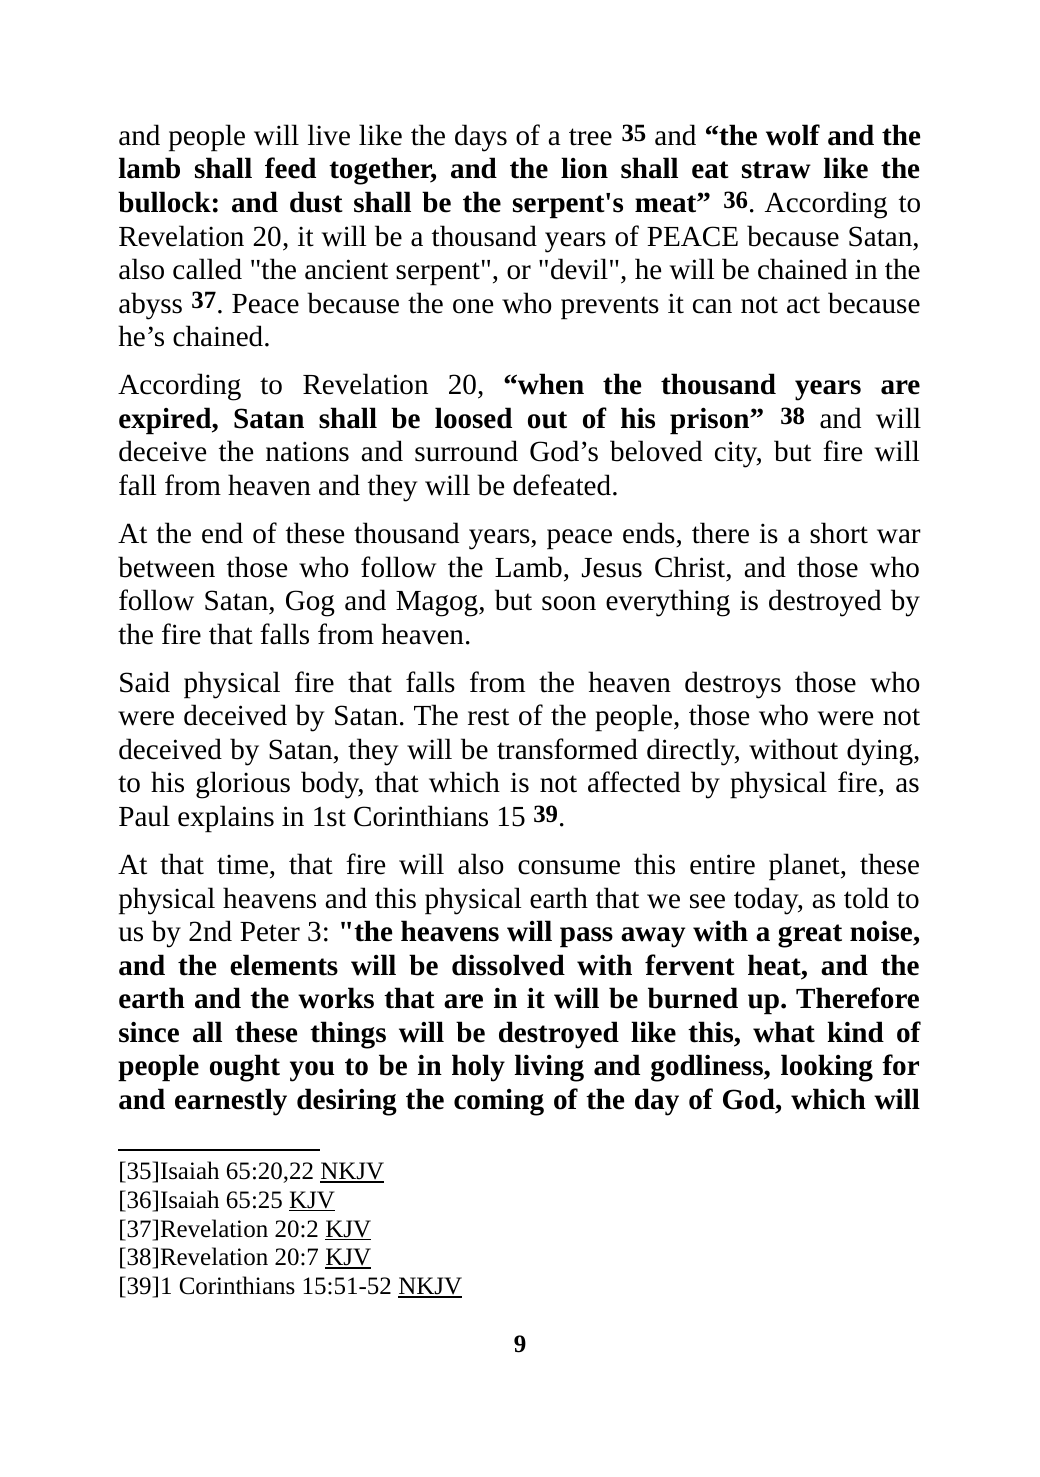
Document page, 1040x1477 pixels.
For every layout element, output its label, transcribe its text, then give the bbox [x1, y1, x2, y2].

text Revelation 20:7 KJV [118, 1242, 921, 1271]
text 1 Corinthians 15:51-52 NKJV [118, 1271, 921, 1300]
text Isaiah 65:25 KJV [118, 1185, 921, 1214]
text and people will live like the days of a tree and “the wolf and the lamb shall feed together, and the lion shall eat straw like the bullock: and dust shall be the serpent's meat” . According to Revelation 20, it will be a thousand years of PEACE because Satan, also called "the ancient serpent", or "devil", he will be chained in the abyss . Peace because the one who prevents it can not act because he’s chained. [118, 118, 921, 353]
text According to Revelation 20, “when the thousand years are expired, Satan shall be loosed out of his prison” and will deceive the nations and surround God’s beloved city, but fire will fall from heaven and they will be defeated. [118, 367, 921, 502]
text Revelation 20:2 KJV [118, 1214, 921, 1242]
text At that time, that fire will also consume this entire planet, these physical heavens and this physical earth that we see today, as told to us by 2nd Peter 3: "the heavens will pass away with a great noise, and the elements will be dissolved with fervent heat, and the earth and the works that are in it will be burned up. Therefore since all these things will be destroyed like this, what kind of people ought you to be in holy living and godliness, looking for and earnestly desiring the coming of the day of God, which will [118, 847, 921, 1116]
text At the end of these thousand years, peace ends, there is a short war between those who follow the Lamb, Jesus Christ, and those who follow Satan, Gog and Magog, but soon everything is destroyed by the fire that falls from heaven. [118, 516, 921, 650]
text Said physical fire that falls from the heaven destroys those who were deceived by Satan. The rest of the people, those who were not deceived by Satan, they will be transformed directly, without dying, to his glorious body, that which is not affected by physical fire, as Paul explains in 1st Corinthians 15 . [118, 665, 921, 833]
text Isaiah 65:20,22 NKJV [118, 1156, 921, 1185]
